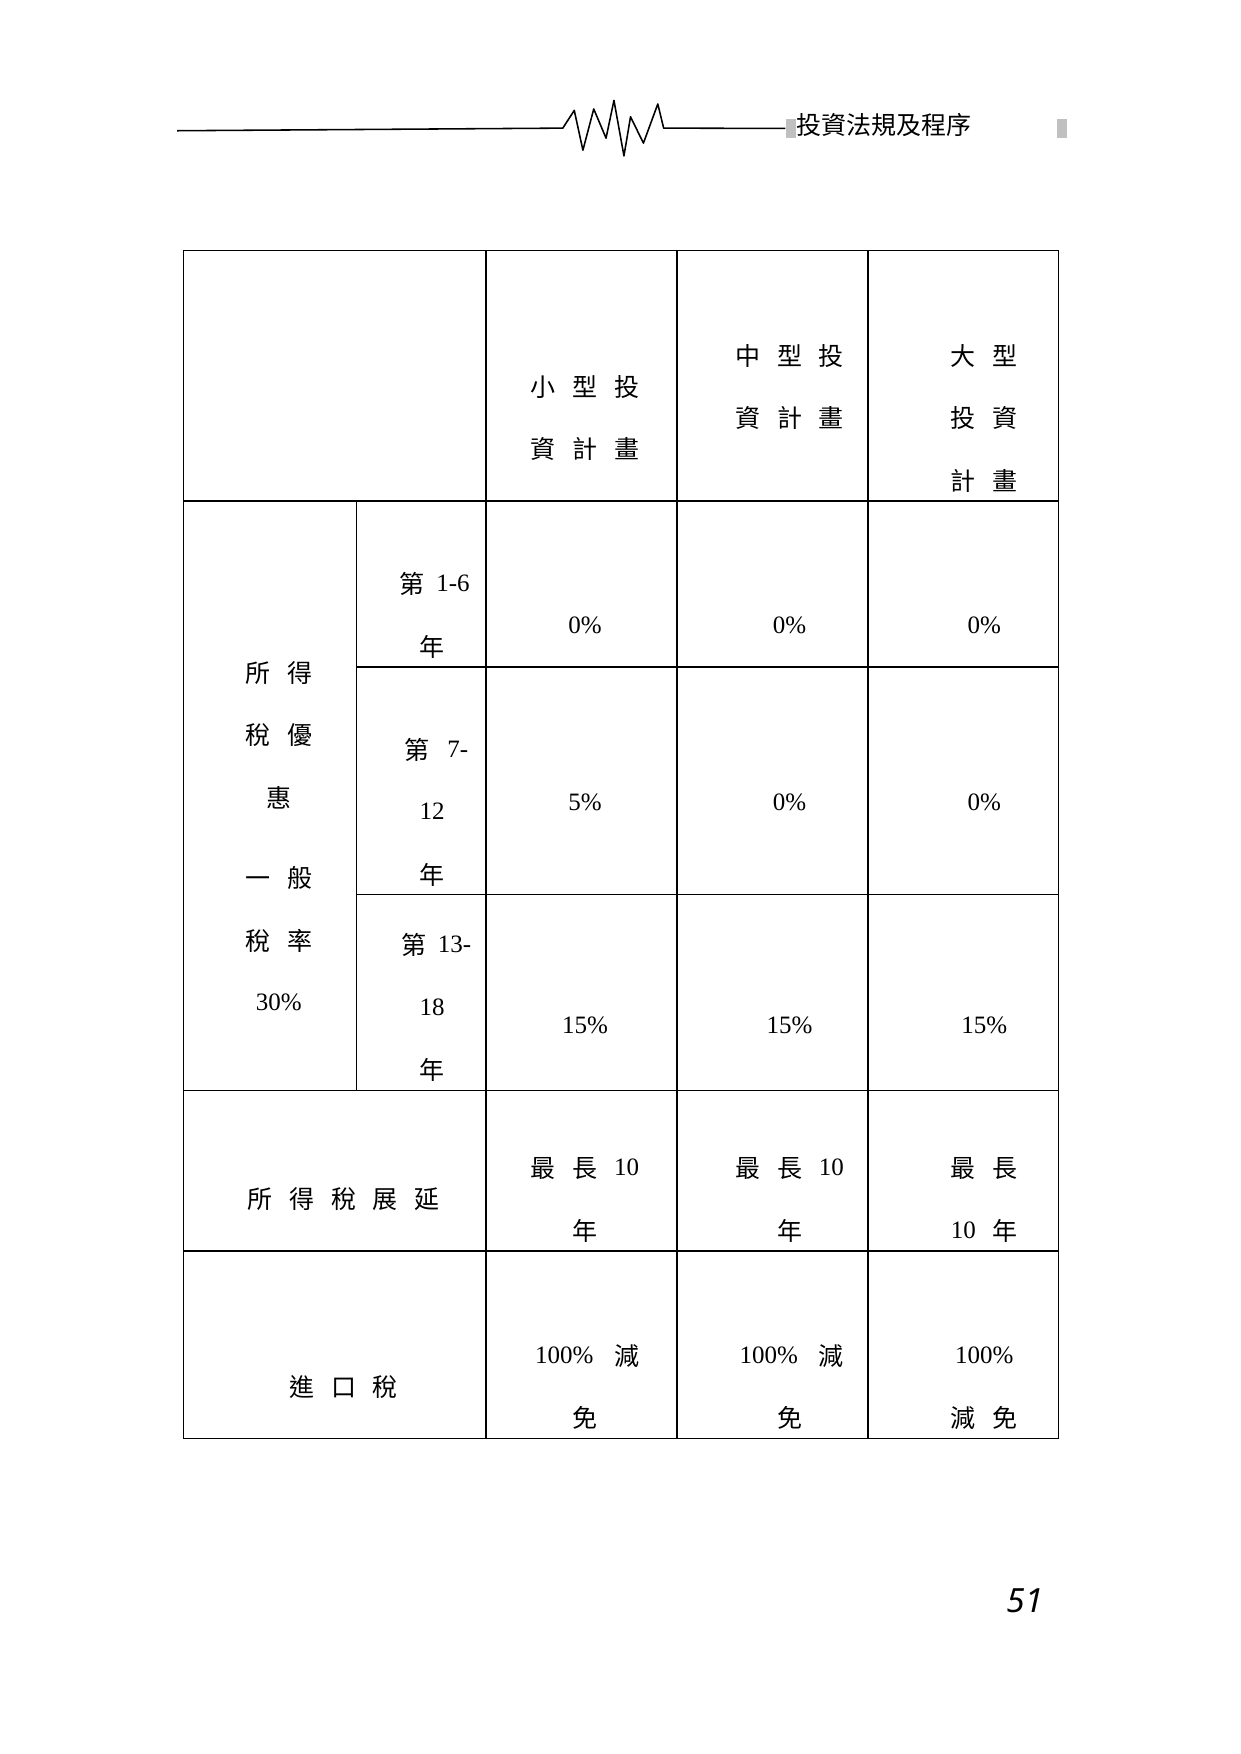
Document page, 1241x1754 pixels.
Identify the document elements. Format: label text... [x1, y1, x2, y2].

table_cell 所得稅優惠 一般稅率30% [184, 502, 356, 1089]
table_cell 所得稅展延 [184, 1091, 485, 1250]
table_cell 100%減免 [678, 1252, 867, 1438]
table_cell 15% [869, 895, 1058, 1089]
table_header 中型投資計畫 [678, 251, 867, 500]
table_cell 0% [487, 502, 676, 666]
table_cell 0% [869, 502, 1058, 666]
table_header 大型投資計畫 [869, 251, 1058, 500]
table_header [184, 251, 485, 500]
table_cell 第7-12年 [357, 668, 485, 894]
table_header 小型投資計畫 [487, 251, 676, 500]
table_cell 進口稅 [184, 1252, 485, 1438]
table_cell 15% [678, 895, 867, 1089]
table_cell 100%減免 [487, 1252, 676, 1438]
table_cell 最長10年 [487, 1091, 676, 1250]
table_cell 100%減免 [869, 1252, 1058, 1438]
table_cell 0% [869, 668, 1058, 894]
table_cell 15% [487, 895, 676, 1089]
table_cell 最長10年 [678, 1091, 867, 1250]
table_cell 第13-18年 [357, 895, 485, 1089]
table_cell 5% [487, 668, 676, 894]
table_cell 0% [678, 502, 867, 666]
table_cell 0% [678, 668, 867, 894]
table_cell 最長10年 [869, 1091, 1058, 1250]
table_cell 第1-6年 [357, 502, 485, 666]
